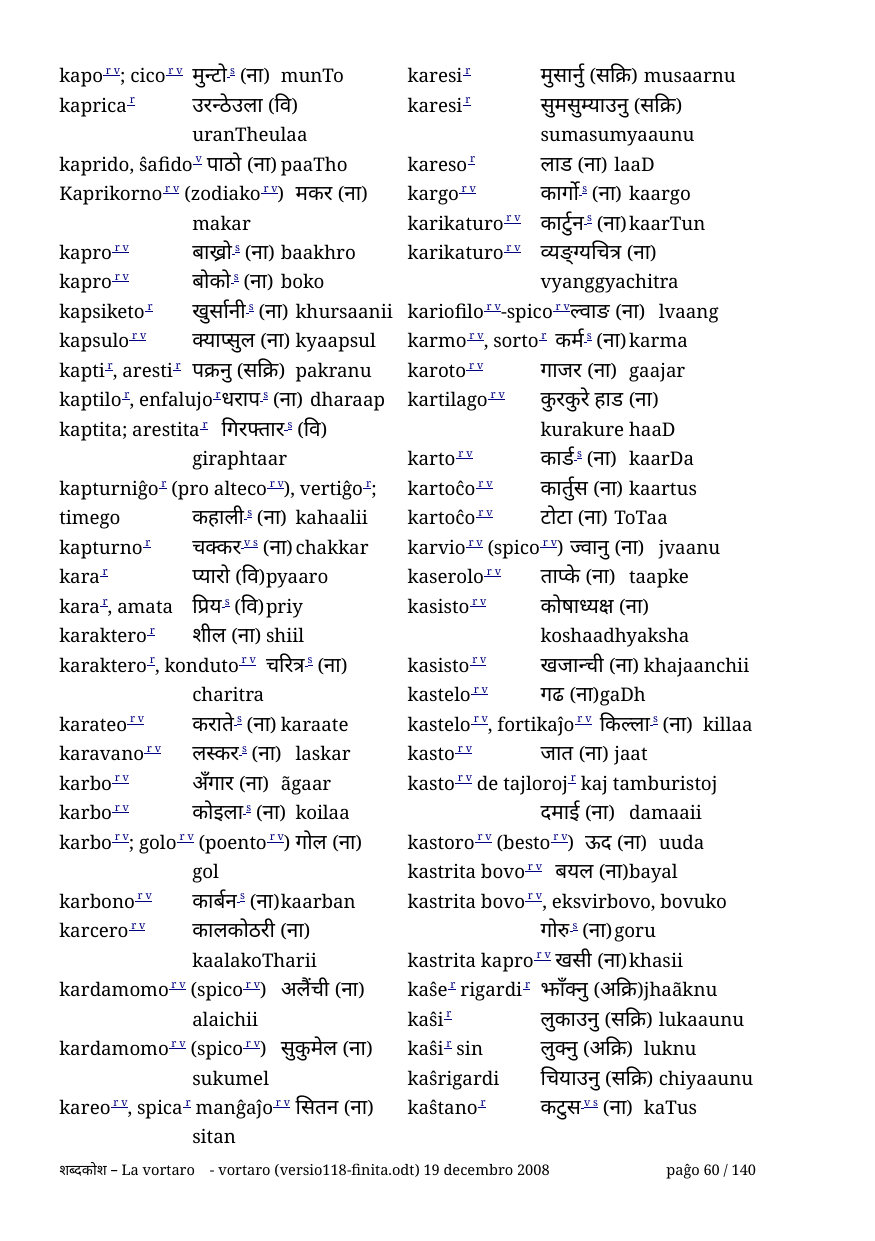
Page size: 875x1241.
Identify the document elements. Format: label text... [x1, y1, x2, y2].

text kaŝrigardi चियाउनु (सक्रि) chiyaaunu [407, 1061, 756, 1091]
text kaserolo r v ताप्के (ना) taapke [407, 560, 756, 590]
text kapro r v बोको s (ना) boko [59, 265, 407, 295]
text kapsulo r v क्याप्सुल (ना) kyaapsul [59, 324, 407, 354]
text kasto r v जात (ना) jaat [407, 737, 756, 767]
text kaprica r उरन्ठेउला (वि) uranTheulaa [59, 88, 407, 147]
text kaptilo r, enfalujo r धराप s (ना) dharaap [59, 383, 407, 413]
text kaŝtano r कटुस v s (ना) kaTus [407, 1091, 756, 1120]
text kapro r v बाख्रो s (ना) baakhro [59, 236, 407, 265]
text kartoĉo r v कार्तुस (ना) kaartus [407, 472, 756, 501]
text kastoro r v (besto r v) ऊद (ना) uuda [407, 826, 756, 855]
text karbo r v कोइला s (ना) koilaa [59, 796, 407, 826]
text karateo r v कराते s (ना) karaate [59, 708, 407, 737]
text kartilago r v कुरकुरे हाड (ना) kurakure haaD [407, 383, 756, 442]
text kapo r v; cico r v मुन्टो s (ना) munTo [59, 59, 407, 88]
text karikaturo r v व्यङ्ग्यचित्र (ना) vyanggyachitra [407, 236, 756, 295]
text kapturno r चक्कर v s (ना) chakkar [59, 531, 407, 560]
text karaktero r शील (ना) shiil [59, 619, 407, 649]
text kasisto r v कोषाध्यक्ष (ना) koshaadhyaksha [407, 590, 756, 649]
text karcero r v कालकोठरी (ना) kaalakoTharii [59, 914, 407, 973]
text karvio r v (spico r v) ज्वानु (ना) jvaanu [407, 531, 756, 560]
text kastelo r v, fortikaĵo r v किल्ला s (ना) killaa [407, 708, 756, 737]
text kargo r v कार्गो s (ना) kaargo [407, 177, 756, 206]
text kapsiketo r खुर्सानी s (ना) khursaanii [59, 295, 407, 324]
text kapturniĝo r (pro alteco r v), vertiĝo r; timego कहाली s (ना) kahaalii [59, 472, 407, 531]
text kastrita kapro r v खसी (ना) khasii [407, 943, 756, 973]
text kaprido, ŝafido v पाठो (ना) paaTho [59, 147, 407, 177]
text kara r, amata प्रिय s (वि) priy [59, 590, 407, 619]
text karaktero r, konduto r v चरित्र s (ना) charitra [59, 649, 407, 708]
text karto r v कार्ड s (ना) kaarDa [407, 442, 756, 472]
text kariofilo r v-spico r v ल्वाङ (ना) lvaang [407, 295, 756, 324]
text kastelo r v गढ (ना) gaDh [407, 678, 756, 708]
text kardamomo r v (spico r v) अलैंची (ना) alaichii [59, 973, 407, 1032]
text kareo r v, spica r manĝaĵo r v सितन (ना) sitan [59, 1091, 407, 1150]
text kasto r v de tajloroj r kaj tamburistoj दमाई (ना) damaaii [407, 767, 756, 826]
text kasisto r v खजान्ची (ना) khajaanchii [407, 649, 756, 678]
text kaŝe r rigardi r झाँक्नु (अक्रि) jhaãknu [407, 973, 756, 1002]
text kardamomo r v (spico r v) सुकुमेल (ना) sukumel [59, 1032, 407, 1091]
text kara r प्यारो (वि) pyaaro [59, 560, 407, 590]
text karoto r v गाजर (ना) gaajar [407, 354, 756, 383]
text kapti r, aresti r पक्रनु (सक्रि) pakranu [59, 354, 407, 383]
text kaŝi r लुकाउनु (सक्रि) lukaaunu [407, 1002, 756, 1032]
text karikaturo r v कार्टुन s (ना) kaarTun [407, 206, 756, 236]
text karbono r v कार्बन s (ना) kaarban [59, 884, 407, 914]
text kastrita bovo r v, eksvirbovo, bovuko गोरु s (ना) goru [407, 884, 756, 943]
text karbo r v अँगार (ना) ãgaar [59, 767, 407, 796]
text kaptita; arestita r गिरफ्तार s (वि) giraphtaar [59, 413, 407, 472]
text karavano r v लस्कर s (ना) laskar [59, 737, 407, 767]
text karmo r v, sorto r कर्म s (ना) karma [407, 324, 756, 354]
text kastrita bovo r v बयल (ना) bayal [407, 855, 756, 884]
text Kaprikorno r v (zodiako r v) मकर (ना) makar [59, 177, 407, 236]
text karesi r सुमसुम्याउनु (सक्रि) sumasumyaaunu [407, 88, 756, 147]
text kareso r लाड (ना) laaD [407, 147, 756, 177]
text karbo r v; golo r v (poento r v) गोल (ना) gol [59, 826, 407, 884]
text kartoĉo r v टोटा (ना) ToTaa [407, 501, 756, 531]
text karesi r मुसार्नु (सक्रि) musaarnu [407, 59, 756, 88]
text kaŝi r sin लुक्नु (अक्रि) luknu [407, 1032, 756, 1061]
